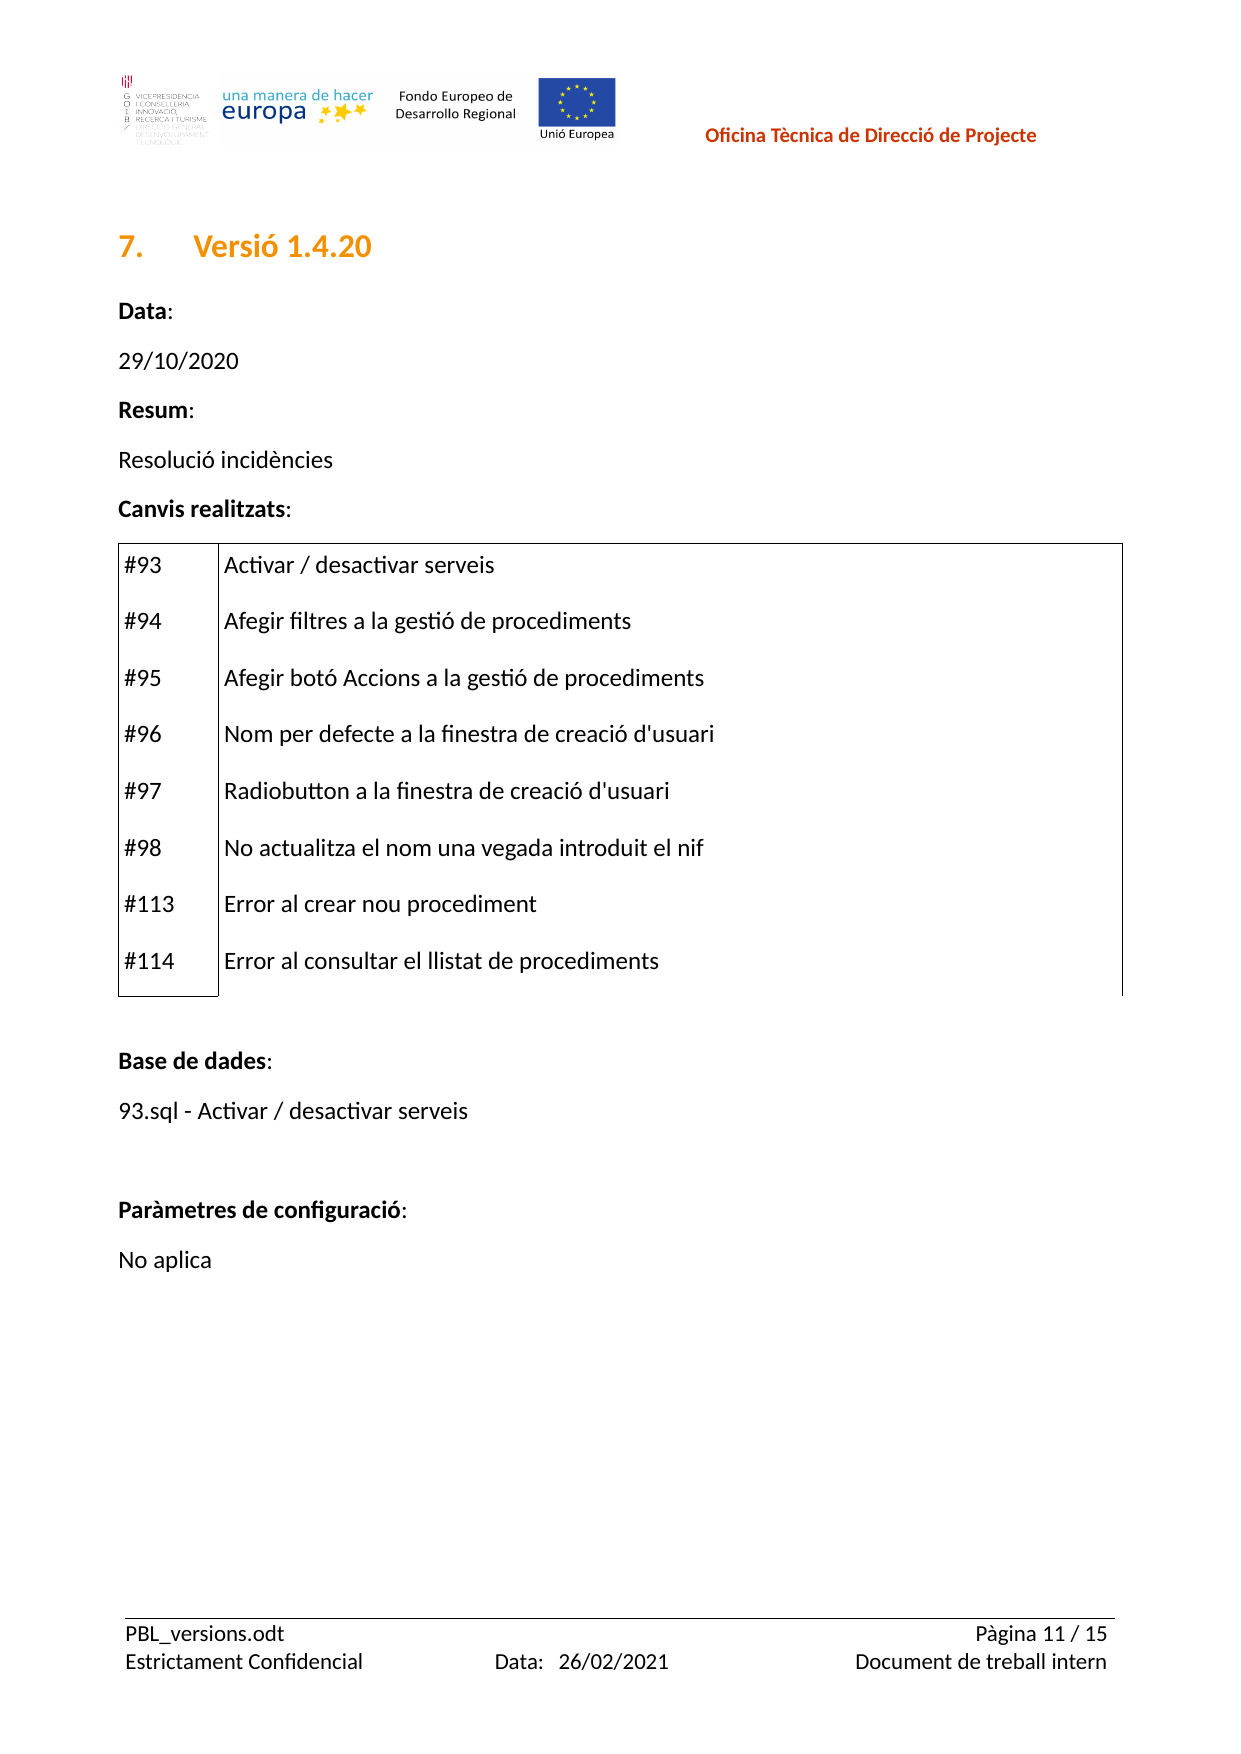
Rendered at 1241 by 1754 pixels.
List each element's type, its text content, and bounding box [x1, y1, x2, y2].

table_header Activar / desactivar serveis [219, 544, 1122, 600]
table_cell Afegir botó Accions a la gestió de procediments [219, 656, 1122, 713]
text Paràmetres de configuració: [118, 1194, 1122, 1225]
text 93.sql - Activar / desactivar serveis [118, 1095, 1122, 1126]
text Data: [118, 295, 1122, 326]
table_header #93 [119, 544, 218, 600]
table_cell #113 [119, 883, 218, 939]
text No aplica [118, 1244, 1122, 1274]
text Resum: [118, 394, 1122, 425]
table_cell #96 [119, 713, 218, 769]
picture [118, 73, 213, 147]
table_cell #94 [119, 600, 218, 656]
text Base de dades: [118, 1045, 1122, 1076]
text Canvis realitzats: [118, 493, 1122, 524]
table_cell #97 [119, 770, 218, 826]
table_cell #114 [119, 939, 218, 996]
table_cell #98 [119, 826, 218, 883]
text Resolució incidències [118, 444, 1122, 474]
table_cell Error al consultar el llistat de procediments [219, 939, 1122, 996]
table_cell No actualitza el nom una vegada introduit el nif [219, 826, 1122, 883]
table_cell Nom per defecte a la finestra de creació d'usuari [219, 713, 1122, 769]
subtitle Versió 1.4.20 [118, 225, 1122, 266]
table_cell #95 [119, 656, 218, 713]
text 29/10/2020 [118, 345, 1122, 375]
picture [219, 73, 621, 147]
table_cell Radiobutton a la finestra de creació d'usuari [219, 770, 1122, 826]
table_cell Error al crear nou procediment [219, 883, 1122, 939]
table_cell Afegir filtres a la gestió de procediments [219, 600, 1122, 656]
